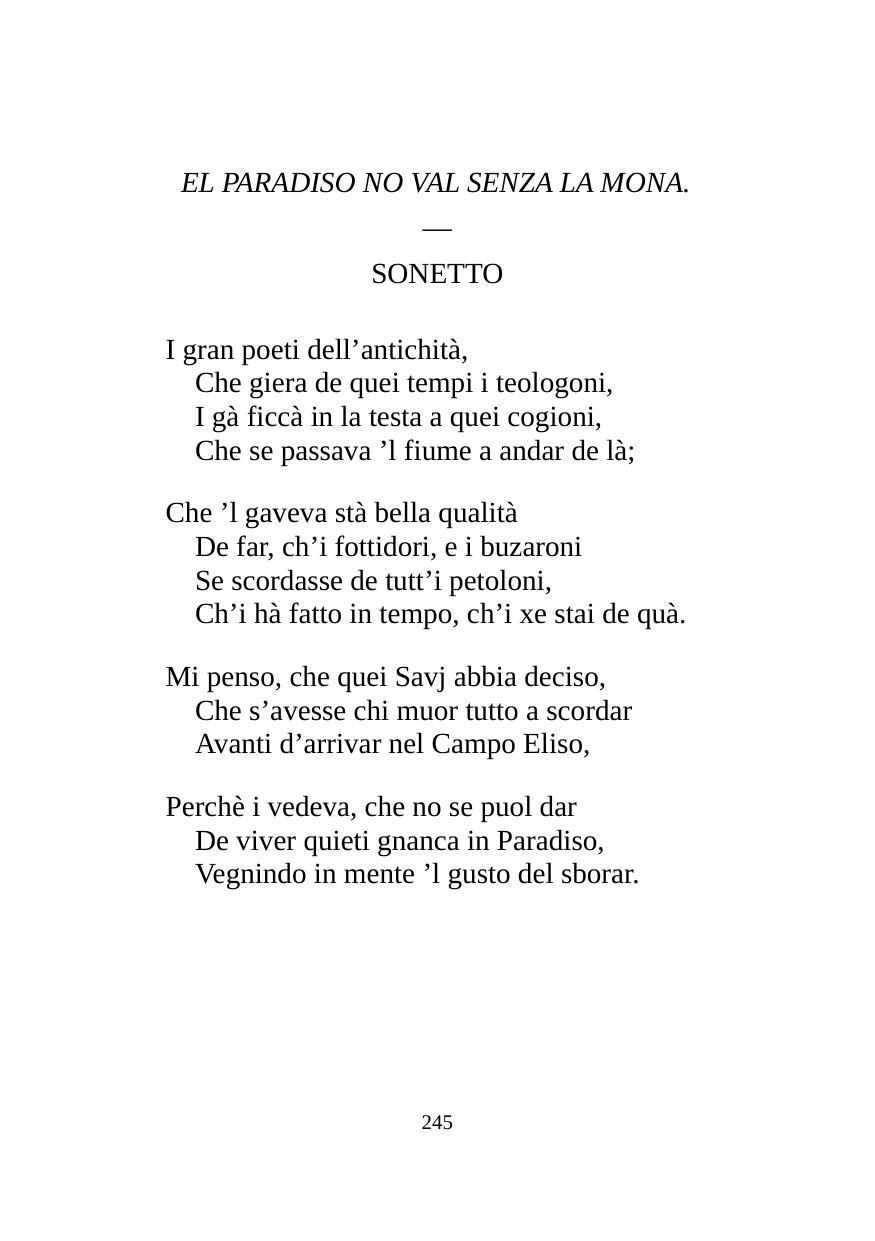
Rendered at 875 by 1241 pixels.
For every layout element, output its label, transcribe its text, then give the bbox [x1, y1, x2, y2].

text Perchè i vedeva, che no se puol dar De viver quieti gnanca in Paradiso, Vegnindo in mente ’l gusto del sborar. [165, 789, 768, 890]
text — [106, 211, 768, 244]
subtitle EL PARADISO NO VAL SENZA LA MONA. [106, 165, 768, 199]
text SONETTO [106, 257, 768, 290]
text I gran poeti dell’antichità, Che giera de quei tempi i teologoni, I gà ficcà in la testa a quei cogioni, Che se passava ’l fiume a andar de là; [165, 332, 768, 466]
text Che ’l gaveva stà bella qualità De far, ch’i fottidori, e i buzaroni Se scordasse de tutt’i petoloni, Ch’i hà fatto in tempo, ch’i xe stai de quà. [165, 496, 768, 630]
text Mi penso, che quei Savj abbia deciso, Che s’avesse chi muor tutto a scordar Avanti d’arrivar nel Campo Eliso, [165, 659, 768, 760]
